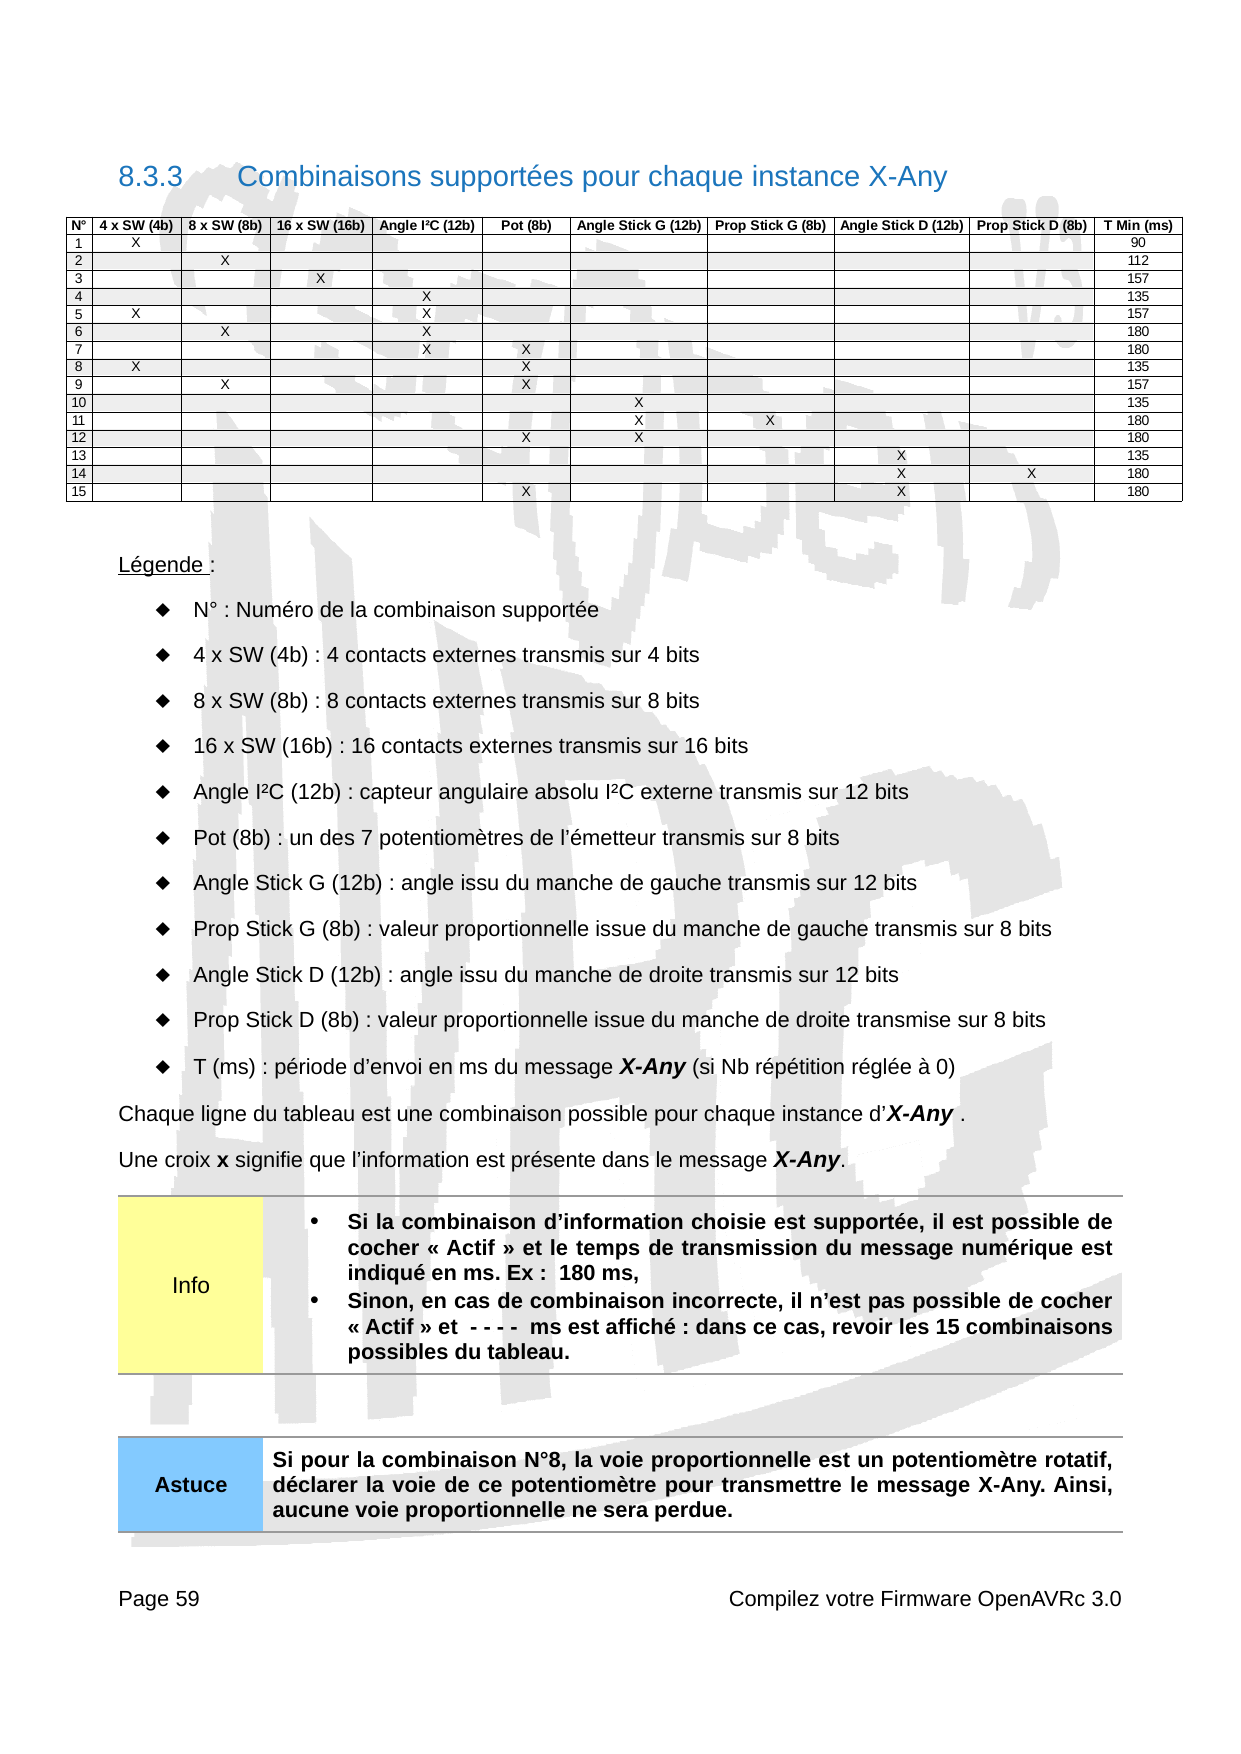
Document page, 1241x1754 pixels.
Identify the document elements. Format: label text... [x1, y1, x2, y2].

table_header Astuce [118, 1438, 263, 1531]
list T (ms) : période d’envoi en ms du message X-Any (si Nb répétition réglée à 0) [156, 1053, 1122, 1080]
list Angle Stick G (12b) : angle issu du manche de gauche transmis sur 12 bits [156, 870, 1122, 896]
table_header Si pour la combinaison N°8, la voie proportionnelle est un potentiomètre rotatif, déclarer la voie de ce potentiomètre pour transmettre le message X-Any. Ainsi, aucune voie proportionnelle ne sera perdue. [264, 1438, 1122, 1531]
list Prop Stick G (8b) : valeur proportionnelle issue du manche de gauche transmis sur 8 bits [156, 916, 1122, 942]
list Prop Stick D (8b) : valeur proportionnelle issue du manche de droite transmise sur 8 bits [156, 1007, 1122, 1033]
table_header Si la combinaison d’information choisie est supportée, il est possible de cocher « Actif » et le temps de transmission du message numérique est indiqué en ms. Ex : 180 ms, Sinon, en cas de combinaison incorrecte, il n’est pas possible de cocher « Actif » et - - - - ms est affiché : dans ce cas, revoir les 15 combinaisons possibles du tableau. [264, 1197, 1122, 1373]
list Pot (8b) : un des 7 potentiomètres de l’émetteur transmis sur 8 bits [156, 825, 1122, 851]
list 8 x SW (8b) : 8 contacts externes transmis sur 8 bits [156, 688, 1122, 714]
list Angle Stick D (12b) : angle issu du manche de droite transmis sur 12 bits [156, 962, 1122, 987]
text Une croix x signifie que l’information est présente dans le message X-Any. [118, 1146, 1122, 1172]
text Légende : [118, 552, 1122, 577]
table_header Info [118, 1197, 263, 1373]
list N° : Numéro de la combinaison supportée [156, 597, 1122, 622]
text Chaque ligne du tableau est une combinaison possible pour chaque instance d’X-Any . [118, 1099, 1122, 1126]
list 16 x SW (16b) : 16 contacts externes transmis sur 16 bits [156, 733, 1122, 759]
subtitle 8.3.3 Combinaisons supportées pour chaque instance X-Any [118, 159, 1122, 193]
list Angle I²C (12b) : capteur angulaire absolu I²C externe transmis sur 12 bits [156, 779, 1122, 805]
list 4 x SW (4b) : 4 contacts externes transmis sur 4 bits [156, 642, 1122, 668]
